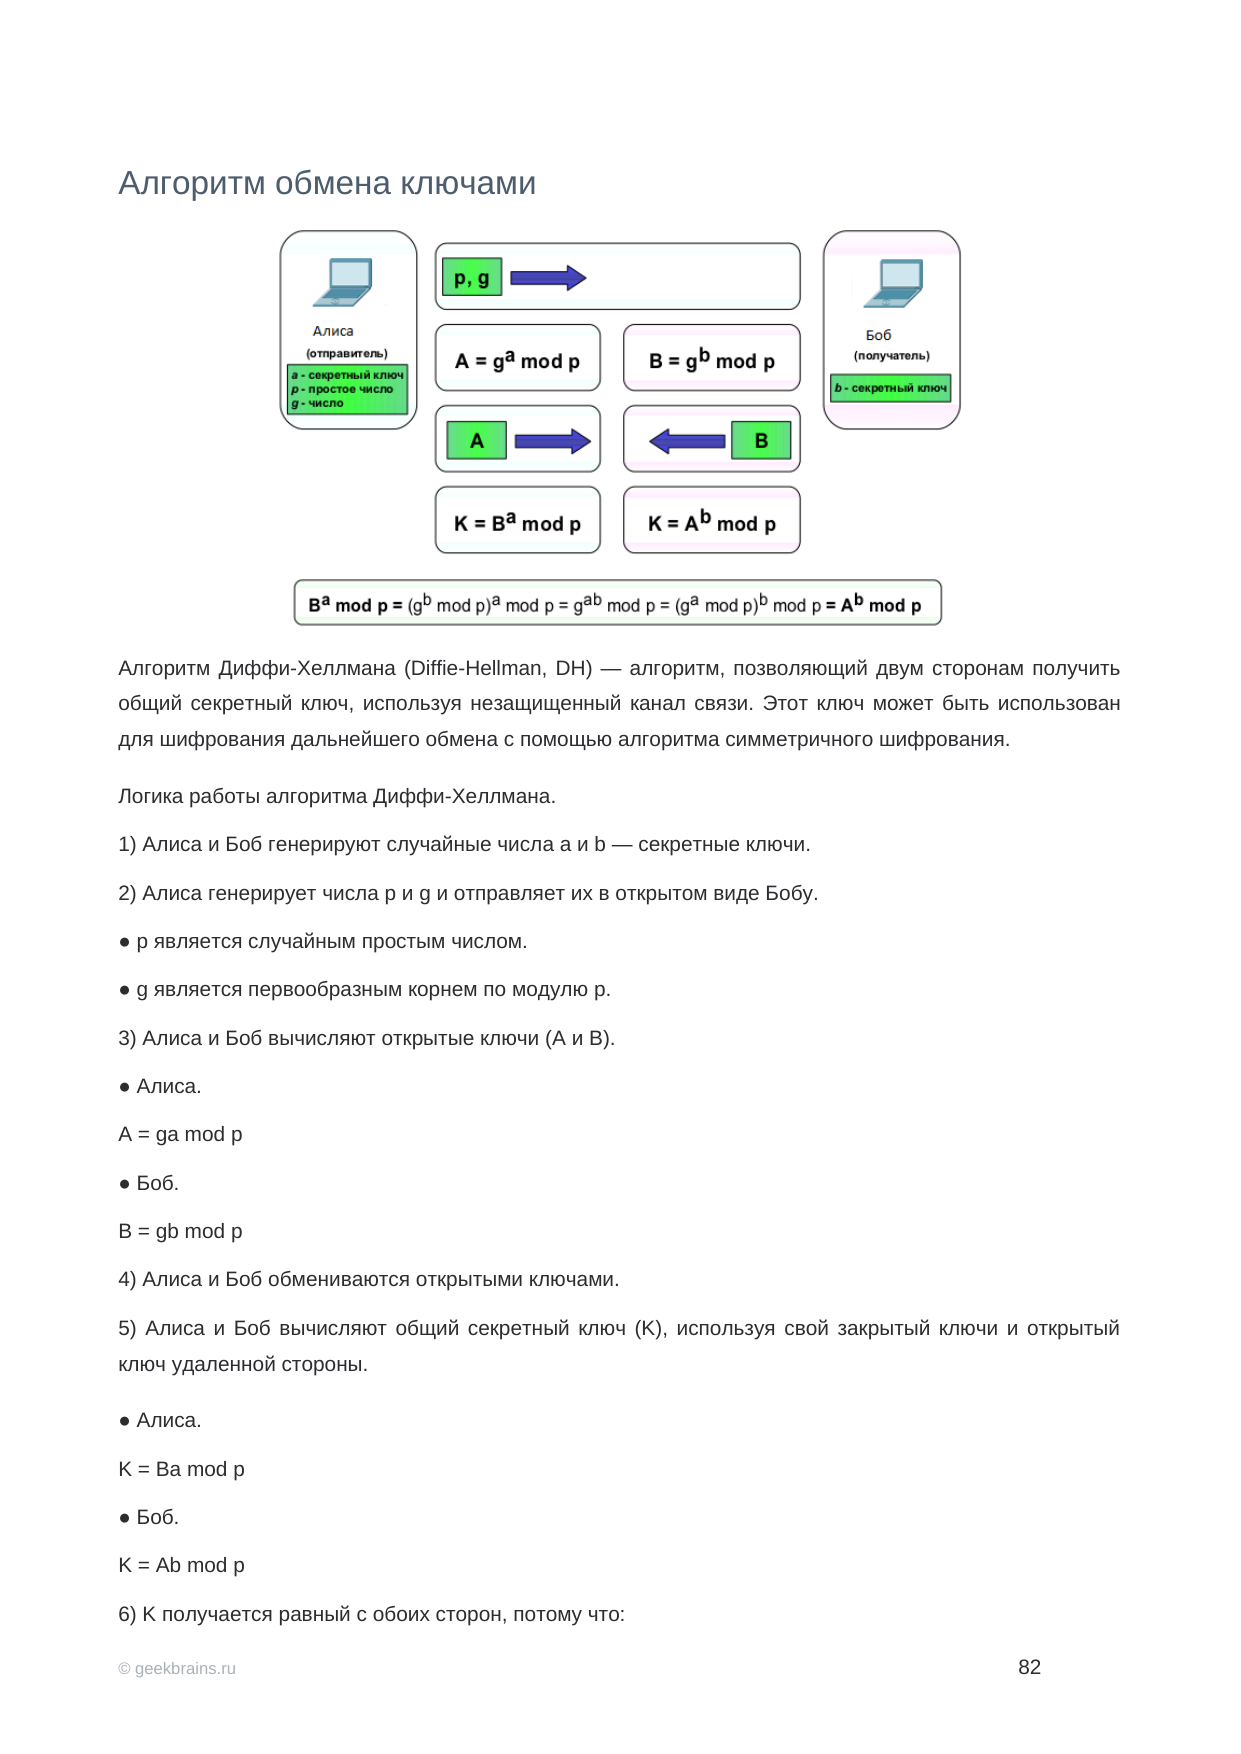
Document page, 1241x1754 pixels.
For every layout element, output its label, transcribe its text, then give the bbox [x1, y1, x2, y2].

text K = Ab mod p [118, 1553, 1122, 1577]
text K = Ba mod p [118, 1457, 1122, 1481]
subtitle Алгоритм обмена ключами [118, 163, 1122, 201]
picture [274, 227, 966, 631]
text ● p является случайным простым числом. [118, 929, 1122, 953]
text 4) Алиса и Боб обмениваются открытыми ключами. [118, 1267, 1122, 1291]
text Алгоритм Диффи-Хеллмана (Diffie-Hellman, DH) — алгоритм, позволяющий двум сторонам получить общий секретный ключ, используя незащищенный канал связи. Этот ключ может быть использован для шифрования дальнейшего обмена с помощью алгоритма симметричного шифрования. [118, 655, 1122, 751]
text ● Алиса. [118, 1074, 1122, 1098]
text ● Алиса. [118, 1408, 1122, 1432]
text B = gb mod p [118, 1219, 1122, 1243]
text 1) Алиса и Боб генерируют случайные числа a и b — секретные ключи. [118, 832, 1122, 856]
text 6) K получается равный с обоих сторон, потому что: [118, 1602, 1122, 1626]
text ● Боб. [118, 1171, 1122, 1194]
text 5) Алиса и Боб вычисляют общий секретный ключ (K), используя свой закрытый ключи и открытый ключ удаленной стороны. [118, 1316, 1122, 1376]
text 3) Алиса и Боб вычисляют открытые ключи (A и B). [118, 1026, 1122, 1049]
text Логика работы алгоритма Диффи-Хеллмана. [118, 784, 1122, 808]
text 2) Алиса генерирует числа p и g и отправляет их в открытом виде Бобу. [118, 881, 1122, 904]
text ● g является первообразным корнем по модулю p. [118, 977, 1122, 1001]
text A = ga mod p [118, 1122, 1122, 1146]
text ● Боб. [118, 1505, 1122, 1529]
